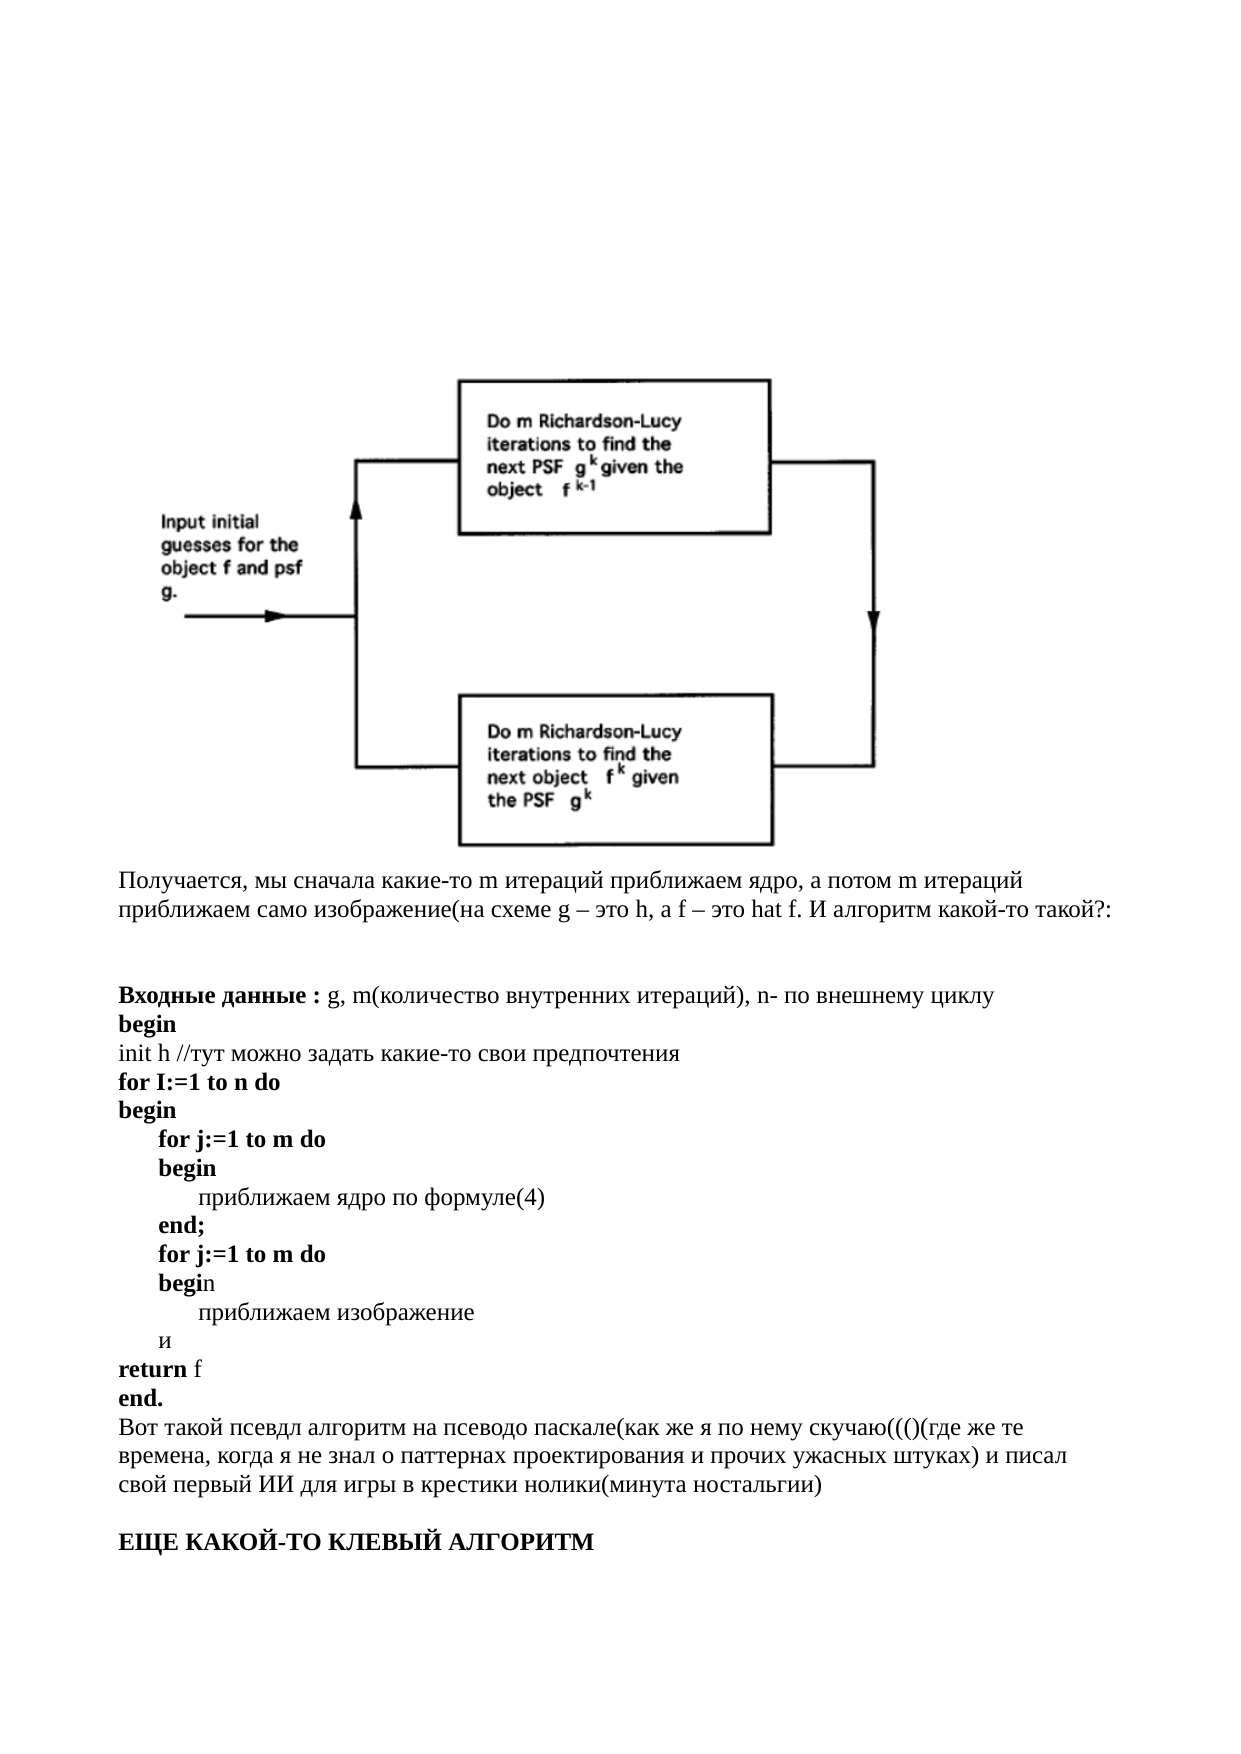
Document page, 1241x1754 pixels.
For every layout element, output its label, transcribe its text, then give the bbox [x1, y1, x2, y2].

text begin [118, 1096, 1122, 1124]
text Вот такой псевдл алгоритм на псеводо паскале(как же я по нему скучаю((()(где же те времена, когда я не знал о паттернах проектирования и прочих ужасных штуках) и писал свой первый ИИ для игры в крестики нолики(минута ностальгии) [118, 1412, 1122, 1498]
picture [130, 343, 910, 858]
text begin [118, 1009, 1122, 1038]
text Получается, мы сначала какие-то m итераций приближаем ядро, а потом m итераций приближаем само изображение(на схеме g – это h, а f – это hat f. И алгоритм какой-то такой?: [118, 866, 1122, 923]
text end. [118, 1383, 1122, 1412]
text init h //тут можно задать какие-то свои предпочтения [118, 1038, 1122, 1067]
text return f [118, 1354, 1122, 1383]
text приближаем ядро по формуле(4) [118, 1182, 1122, 1211]
text begin [118, 1268, 1122, 1297]
text Входные данные : g, m(количество внутренних итераций), n- по внешнему циклу [118, 981, 1122, 1009]
text for I:=1 to n do [118, 1067, 1122, 1096]
text for j:=1 to m do [118, 1124, 1122, 1153]
text ЕЩЕ КАКОЙ-ТО КЛЕВЫЙ АЛГОРИТМ [118, 1527, 1122, 1556]
text приближаем изображение [118, 1297, 1122, 1326]
text end; [118, 1211, 1122, 1239]
text begin [118, 1153, 1122, 1182]
text for j:=1 to m do [118, 1239, 1122, 1268]
text и [118, 1326, 1122, 1354]
